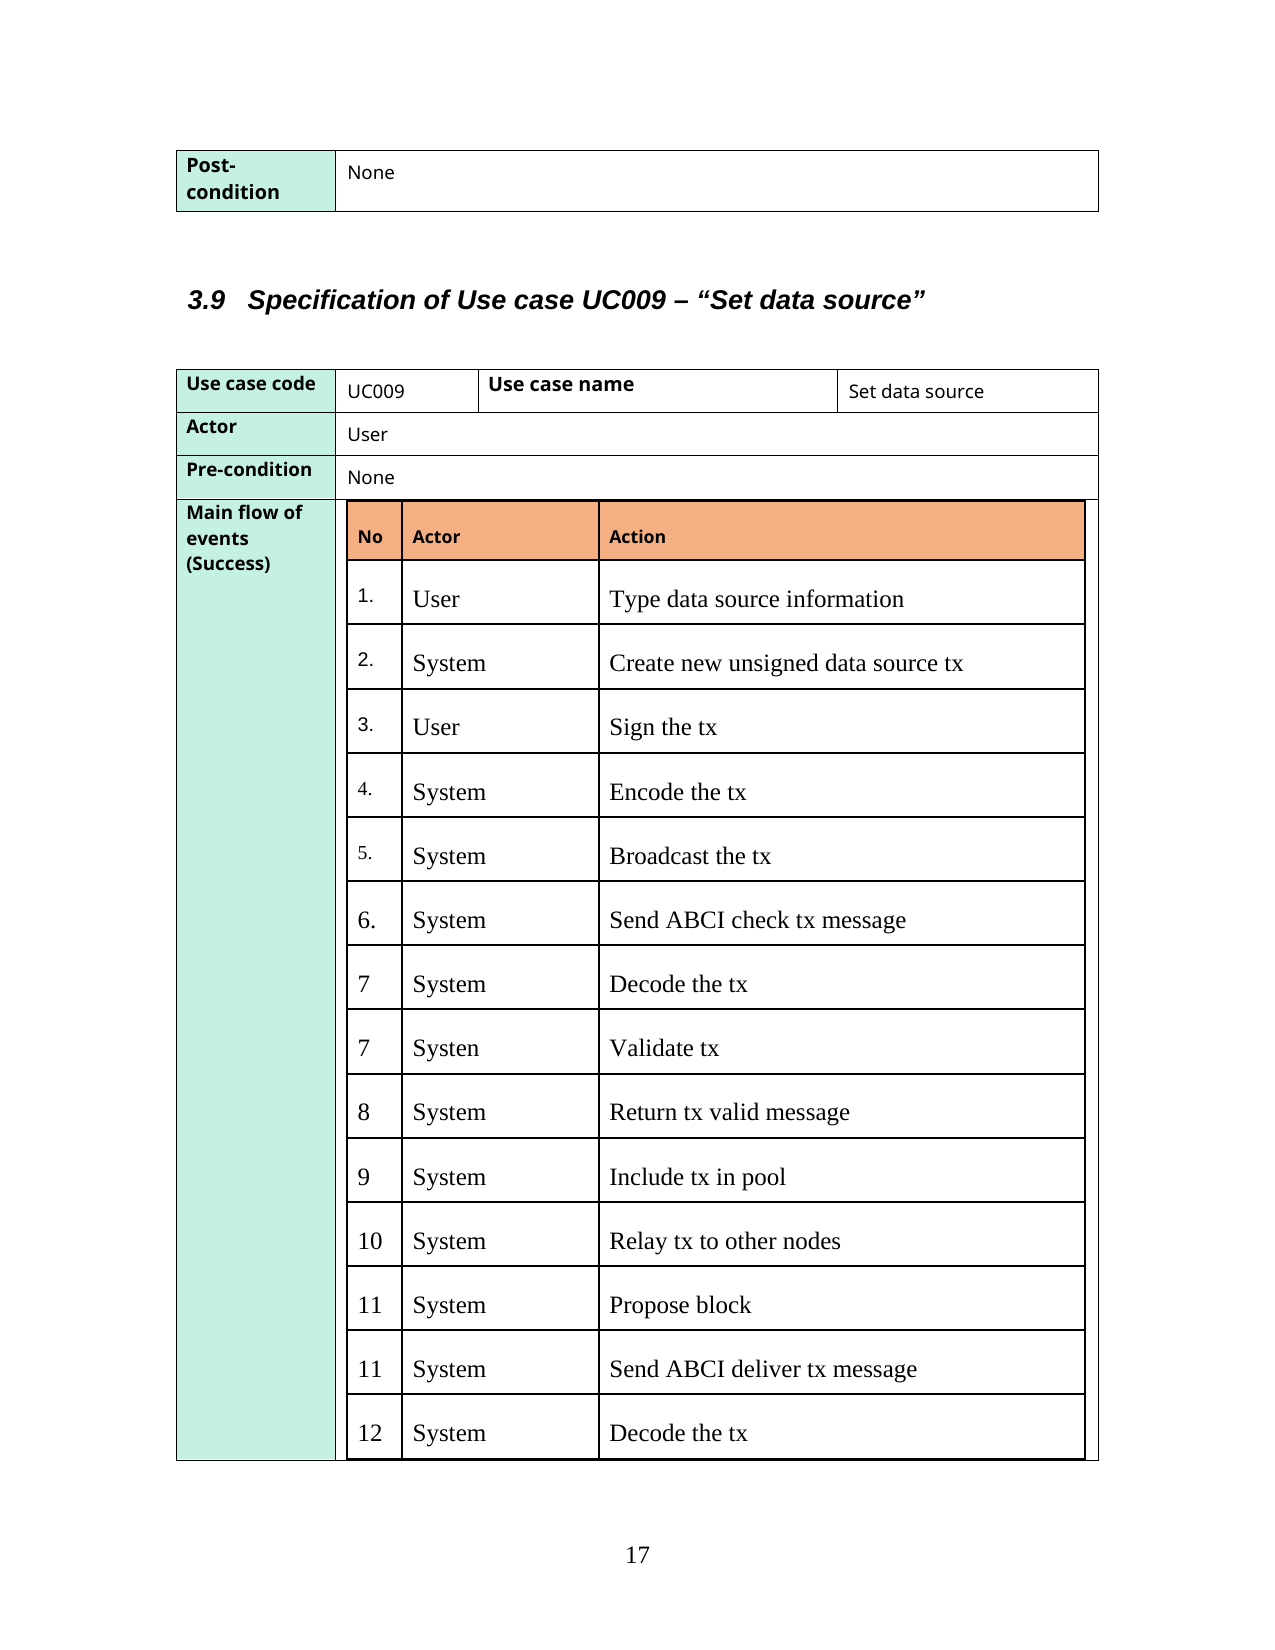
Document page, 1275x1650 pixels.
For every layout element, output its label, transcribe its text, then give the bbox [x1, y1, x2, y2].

table_cell User [403, 561, 598, 623]
table_header Set data source [838, 370, 1098, 412]
table_cell Sign the tx [600, 690, 1084, 752]
table_cell Return tx valid message [600, 1075, 1084, 1137]
table_cell 7 [348, 946, 401, 1008]
table_cell [1086, 500, 1098, 1459]
table_cell System [403, 818, 598, 880]
table_cell 3. [348, 690, 401, 752]
table_cell 6. [348, 882, 401, 944]
table_cell Validate tx [600, 1010, 1084, 1072]
table_cell System [403, 1139, 598, 1201]
table_cell 4. [348, 754, 401, 816]
table_cell Decode the tx [600, 946, 1084, 1008]
table_header No [348, 502, 401, 559]
table_cell Encode the tx [600, 754, 1084, 816]
table_cell Create new unsigned data source tx [600, 625, 1084, 687]
table_cell 11 [348, 1267, 401, 1329]
table_cell 9 [348, 1139, 401, 1201]
table_cell Pre-condition [177, 456, 335, 498]
table_cell 8 [348, 1075, 401, 1137]
table_cell 10 [348, 1203, 401, 1265]
table_cell 12 [348, 1395, 401, 1457]
table_cell Systen [403, 1010, 598, 1072]
table_cell None [336, 151, 1098, 211]
table_cell Propose block [600, 1267, 1084, 1329]
table_cell User [403, 690, 598, 752]
table_cell Broadcast the tx [600, 818, 1084, 880]
table_cell Main flow of events (Success) [177, 500, 335, 1459]
table_cell System [403, 1267, 598, 1329]
table_cell User [336, 413, 1098, 455]
table_cell System [403, 946, 598, 1008]
table_cell [336, 500, 346, 1459]
table_cell Relay tx to other nodes [600, 1203, 1084, 1265]
table_cell Send ABCI deliver tx message [600, 1331, 1084, 1393]
table_header Use case code [177, 370, 335, 412]
table_cell 1. [348, 561, 401, 623]
table_cell System [403, 1395, 598, 1457]
table_cell Decode the tx [600, 1395, 1084, 1457]
table_header UC009 [336, 370, 478, 412]
table_cell System [403, 1075, 598, 1137]
table_cell 2. [348, 625, 401, 687]
table_cell System [403, 882, 598, 944]
table_cell Actor [177, 413, 335, 455]
table_cell Include tx in pool [600, 1139, 1084, 1201]
table_header Actor [403, 502, 598, 559]
table_cell System [403, 625, 598, 687]
table_header Action [600, 502, 1084, 559]
table_cell System [403, 754, 598, 816]
table_cell Type data source information [600, 561, 1084, 623]
table_cell System [403, 1331, 598, 1393]
table_cell 5. [348, 818, 401, 880]
table_header Use case name [479, 370, 837, 412]
table_cell None [336, 456, 1098, 498]
table_cell 7 [348, 1010, 401, 1072]
table_cell 11 [348, 1331, 401, 1393]
table_cell Send ABCI check tx message [600, 882, 1084, 944]
subtitle Specification of Use case UC009 – “Set data source” [187, 284, 1087, 316]
table_cell System [403, 1203, 598, 1265]
table_cell Post-condition [177, 151, 335, 211]
